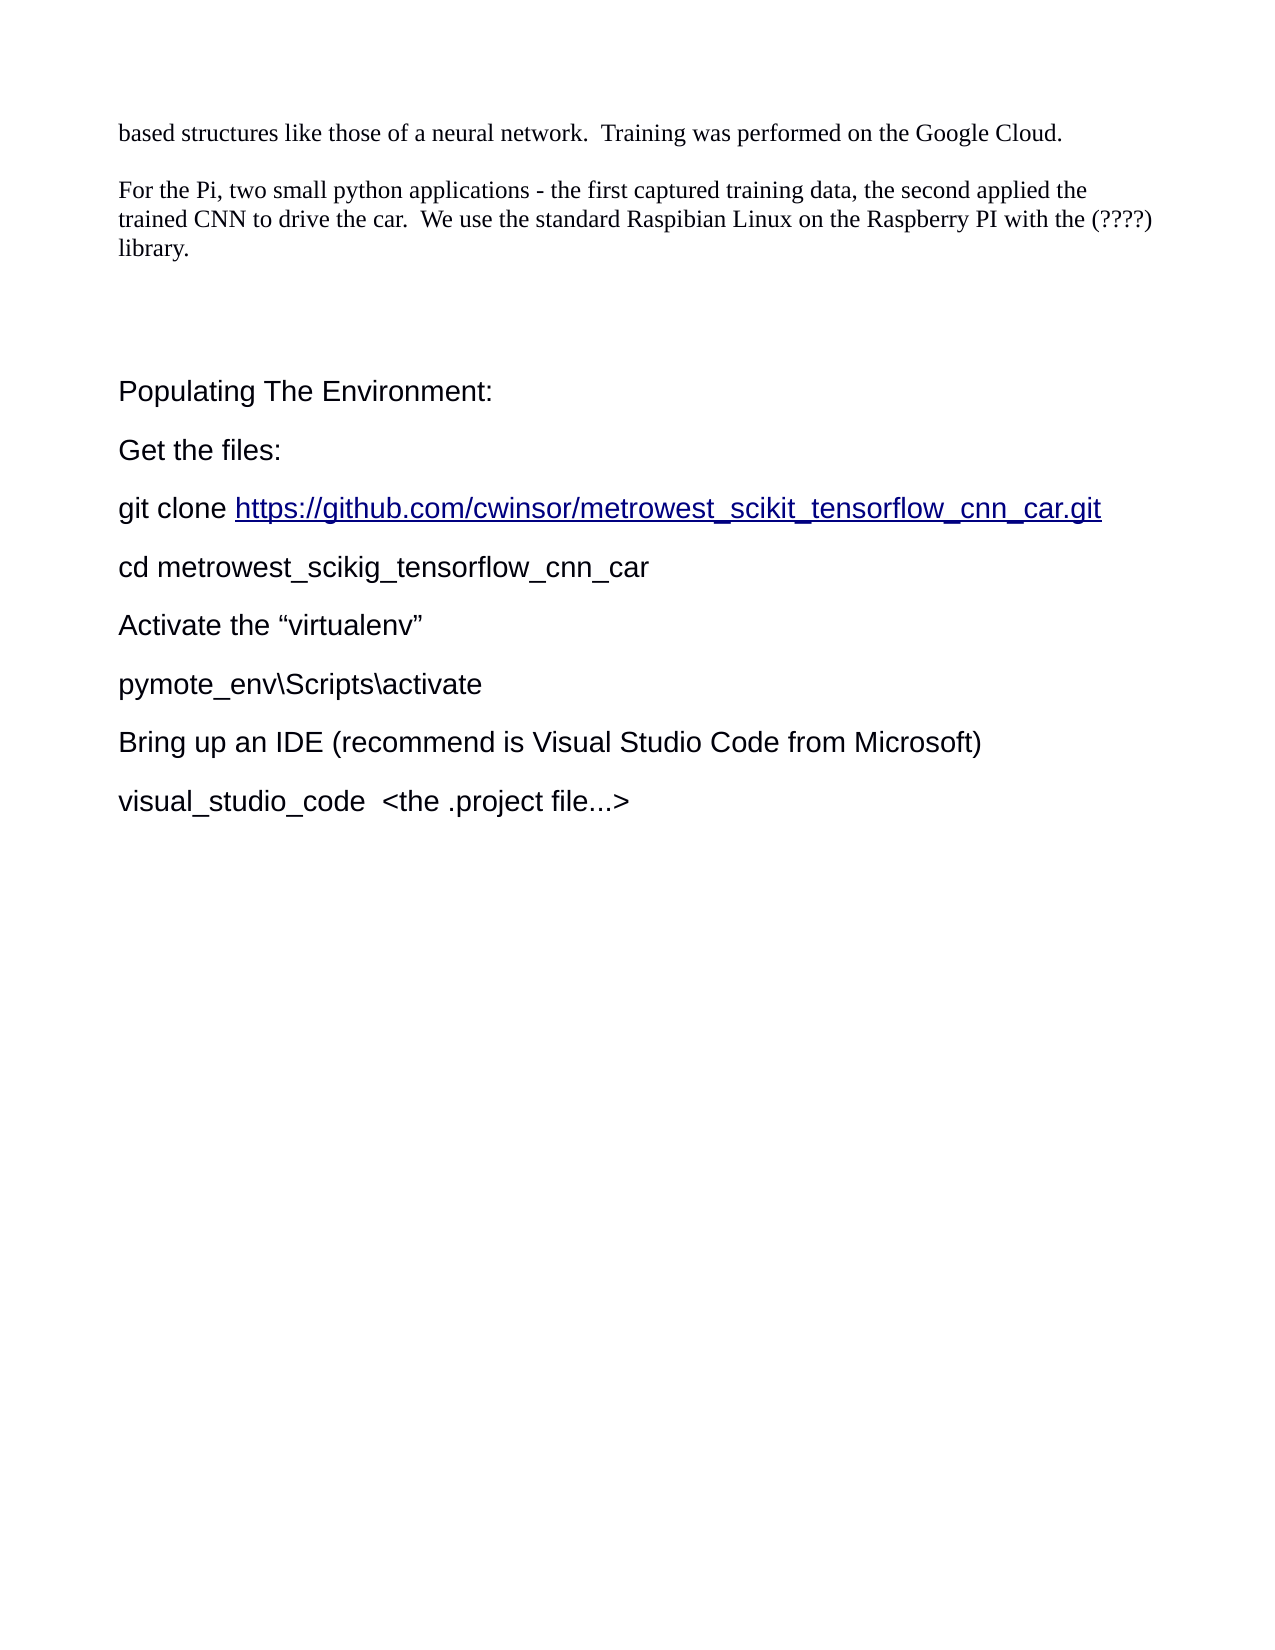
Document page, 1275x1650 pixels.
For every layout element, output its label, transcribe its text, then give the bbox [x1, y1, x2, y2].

subtitle Get the files: [118, 433, 1157, 466]
subtitle Bring up an IDE (recommend is Visual Studio Code from Microsoft) [118, 725, 1157, 759]
subtitle cd metrowest_scikig_tensorflow_cnn_car [118, 550, 1157, 583]
subtitle git clone https://github.com/cwinsor/metrowest_scikit_tensorflow_cnn_car.git [118, 491, 1157, 525]
text based structures like those of a neural network. Training was performed on the Google Cloud. [118, 118, 1157, 147]
subtitle Populating The Environment: [118, 374, 1157, 408]
subtitle visual_studio_code <the .project file...> [118, 784, 1157, 817]
subtitle pymote_env\Scripts\activate [118, 667, 1157, 700]
subtitle Activate the “virtualenv” [118, 608, 1157, 642]
text For the Pi, two small python applications - the first captured training data, the second applied the trained CNN to drive the car. We use the standard Raspibian Linux on the Raspberry PI with the (????) library. [118, 176, 1157, 262]
